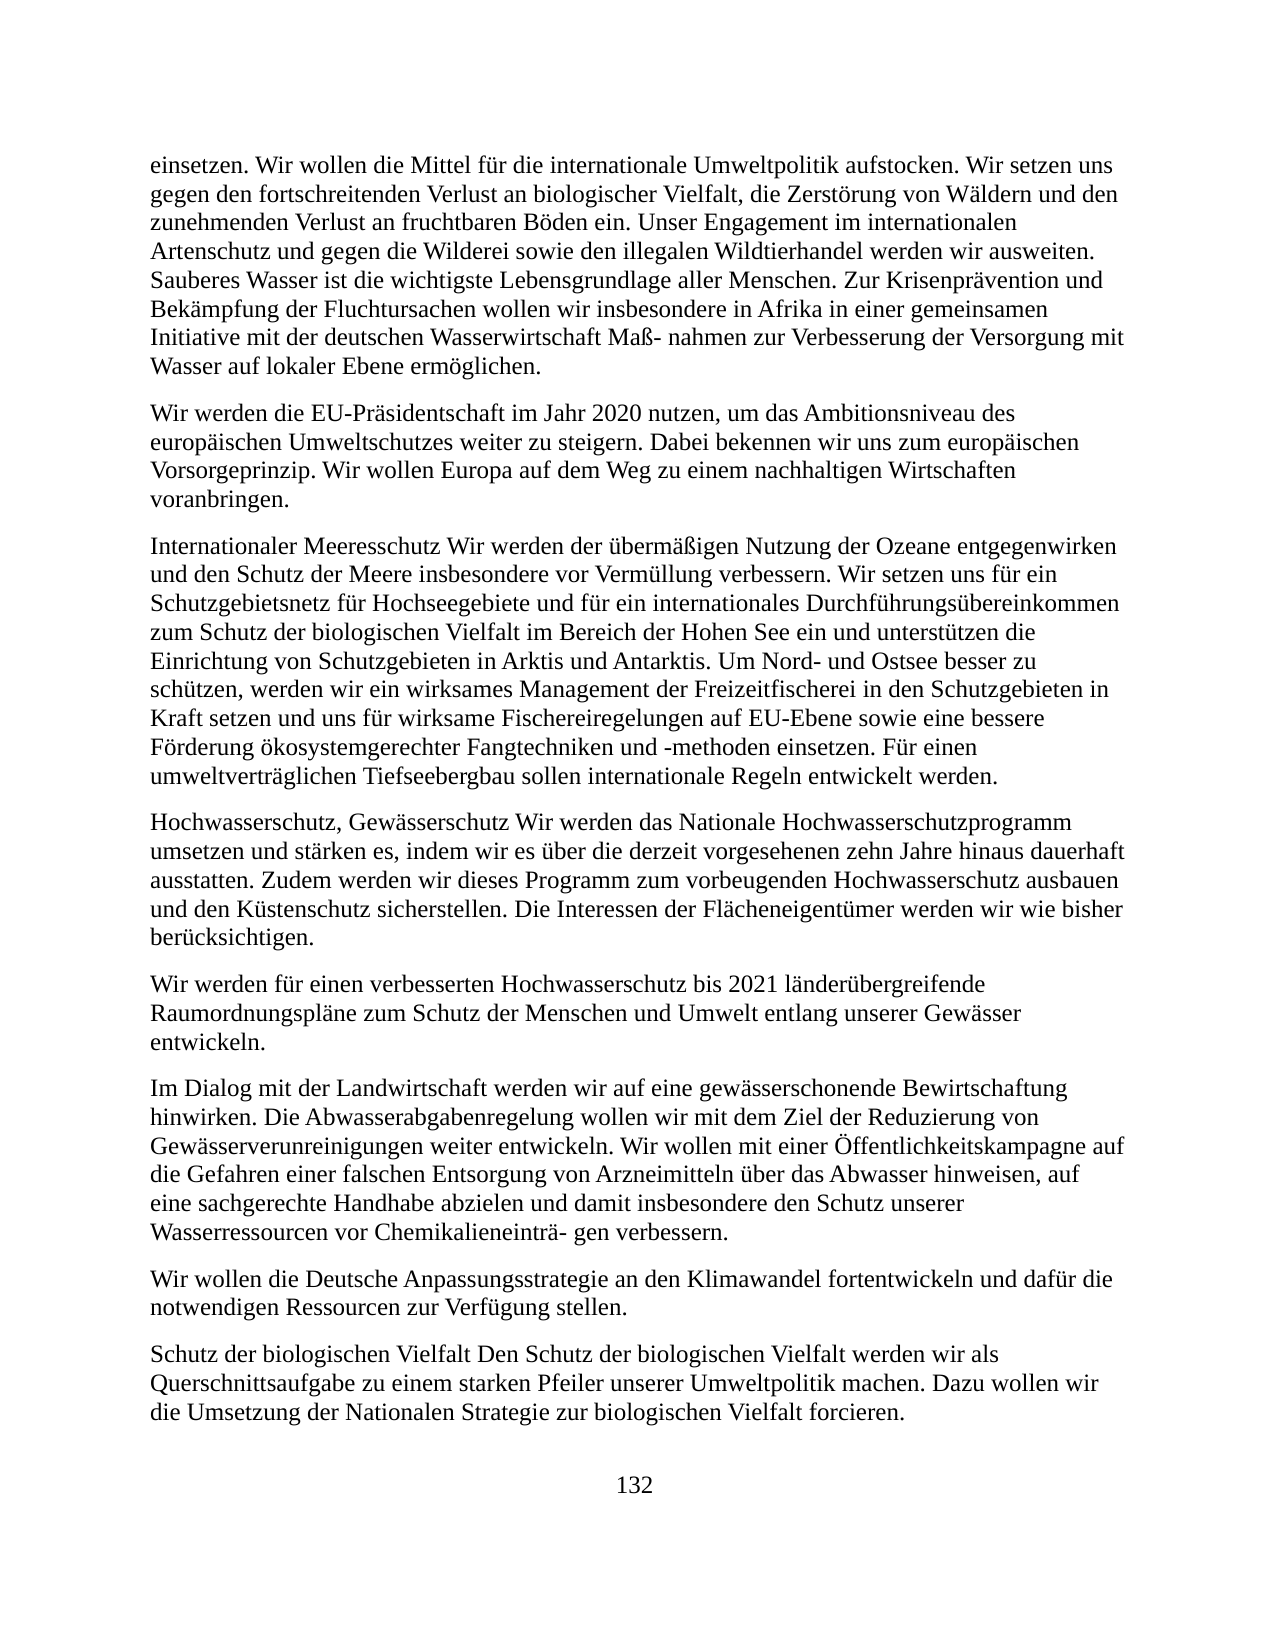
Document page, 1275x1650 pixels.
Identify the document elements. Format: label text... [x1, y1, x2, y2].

text Internationaler Meeresschutz Wir werden der übermäßigen Nutzung der Ozeane entgegenwirken und den Schutz der Meere insbesondere vor Vermüllung verbessern. Wir setzen uns für ein Schutzgebietsnetz für Hochseegebiete und für ein internationales Durchführungsübereinkommen zum Schutz der biologischen Vielfalt im Bereich der Hohen See ein und unterstützen die Einrichtung von Schutzgebieten in Arktis und Antarktis. Um Nord- und Ostsee besser zu schützen, werden wir ein wirksames Management der Freizeitfischerei in den Schutzgebieten in Kraft setzen und uns für wirksame Fischereiregelungen auf EU-Ebene sowie eine bessere Förderung ökosystemgerechter Fangtechniken und -methoden einsetzen. Für einen umweltverträglichen Tiefseebergbau sollen internationale Regeln entwickelt werden. [150, 531, 1125, 789]
text Im Dialog mit der Landwirtschaft werden wir auf eine gewässerschonende Bewirtschaftung hinwirken. Die Abwasserabgabenregelung wollen wir mit dem Ziel der Reduzierung von Gewässerverunreinigungen weiter entwickeln. Wir wollen mit einer Öffentlichkeitskampagne auf die Gefahren einer falschen Entsorgung von Arzneimitteln über das Abwasser hinweisen, auf eine sachgerechte Handhabe abzielen und damit insbesondere den Schutz unserer Wasserressourcen vor Chemikalieneinträ- gen verbessern. [150, 1073, 1125, 1246]
text einsetzen. Wir wollen die Mittel für die internationale Umweltpolitik aufstocken. Wir setzen uns gegen den fortschreitenden Verlust an biologischer Vielfalt, die Zerstörung von Wäldern und den zunehmenden Verlust an fruchtbaren Böden ein. Unser Engagement im internationalen Artenschutz und gegen die Wilderei sowie den illegalen Wildtierhandel werden wir ausweiten. Sauberes Wasser ist die wichtigste Lebensgrundlage aller Menschen. Zur Krisenprävention und Bekämpfung der Fluchtursachen wollen wir insbesondere in Afrika in einer gemeinsamen Initiative mit der deutschen Wasserwirtschaft Maß- nahmen zur Verbesserung der Versorgung mit Wasser auf lokaler Ebene ermöglichen. [150, 150, 1125, 380]
text Hochwasserschutz, Gewässerschutz Wir werden das Nationale Hochwasserschutzprogramm umsetzen und stärken es, indem wir es über die derzeit vorgesehenen zehn Jahre hinaus dauerhaft ausstatten. Zudem werden wir dieses Programm zum vorbeugenden Hochwasserschutz ausbauen und den Küstenschutz sicherstellen. Die Interessen der Flächeneigentümer werden wir wie bisher berücksichtigen. [150, 807, 1125, 951]
text Schutz der biologischen Vielfalt Den Schutz der biologischen Vielfalt werden wir als Querschnittsaufgabe zu einem starken Pfeiler unserer Umweltpolitik machen. Dazu wollen wir die Umsetzung der Nationalen Strategie zur biologischen Vielfalt forcieren. [150, 1339, 1125, 1425]
text Wir werden die EU-Präsidentschaft im Jahr 2020 nutzen, um das Ambitionsniveau des europäischen Umweltschutzes weiter zu steigern. Dabei bekennen wir uns zum europäischen Vorsorgeprinzip. Wir wollen Europa auf dem Weg zu einem nachhaltigen Wirtschaften voranbringen. [150, 398, 1125, 513]
text Wir wollen die Deutsche Anpassungsstrategie an den Klimawandel fortentwickeln und dafür die notwendigen Ressourcen zur Verfügung stellen. [150, 1264, 1125, 1321]
text Wir werden für einen verbesserten Hochwasserschutz bis 2021 länderübergreifende Raumordnungspläne zum Schutz der Menschen und Umwelt entlang unserer Gewässer entwickeln. [150, 969, 1125, 1055]
